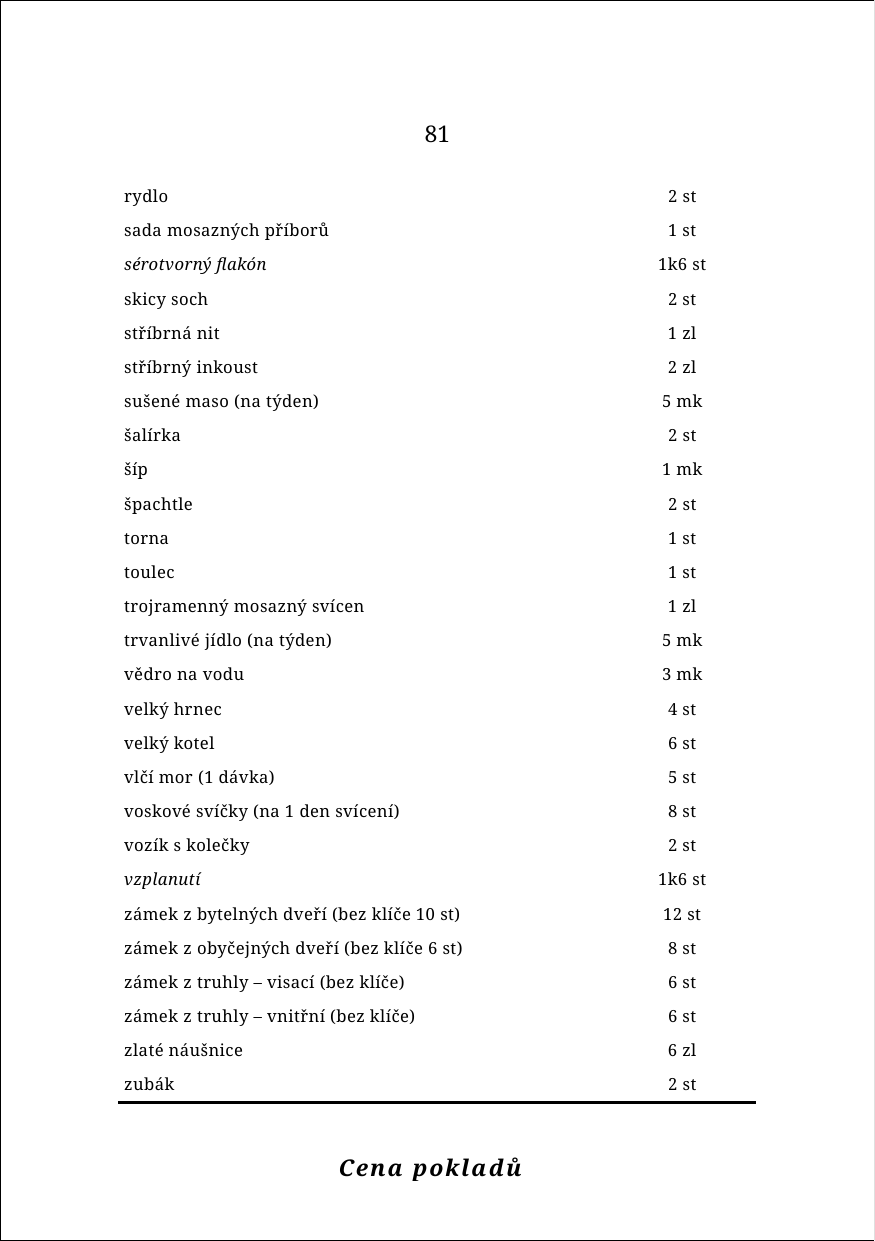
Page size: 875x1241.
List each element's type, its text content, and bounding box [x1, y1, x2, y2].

table_cell stříbrná nit [118, 316, 608, 350]
table_cell sušené maso (na týden) [118, 384, 608, 418]
table_cell 8 st [608, 931, 756, 965]
table_cell zámek z⁠ truhly – visací (bez klíče) [118, 965, 608, 999]
table_cell vlčí mor (1 dávka) [118, 760, 608, 794]
table_cell 1 zl [608, 316, 756, 350]
table_cell 6 st [608, 999, 756, 1033]
table_cell 2 zl [608, 350, 756, 384]
table_cell zámek z⁠ bytelných dveří (bez klíče 10 st) [118, 896, 608, 931]
table_cell sérotvorný flakón [118, 247, 608, 281]
table_cell 1k6 st [608, 862, 756, 896]
table_cell zámek z⁠ obyčejných dveří (bez klíče 6 st) [118, 931, 608, 965]
table_cell 1 mk [608, 452, 756, 486]
table_cell torna [118, 521, 608, 555]
table_cell 5 mk [608, 623, 756, 657]
table_cell 1 st [608, 213, 756, 247]
table_cell 5 st [608, 760, 756, 794]
table_cell 6 st [608, 726, 756, 760]
table_cell skicy soch [118, 281, 608, 316]
table_cell 1 zl [608, 589, 756, 623]
table_cell voskové svíčky (na 1 den svícení) [118, 794, 608, 828]
table_cell 2 st [608, 828, 756, 862]
table_cell 8 st [608, 794, 756, 828]
table_cell 2 st [608, 486, 756, 521]
table_cell 2 st [608, 281, 756, 316]
table_cell velký kotel [118, 726, 608, 760]
table_cell 2 st [608, 1067, 756, 1101]
table_cell vzplanutí [118, 862, 608, 896]
table_cell 1 st [608, 521, 756, 555]
table_cell velký hrnec [118, 691, 608, 726]
table_cell špachtle [118, 486, 608, 521]
table_cell toulec [118, 555, 608, 589]
table_cell 6 st [608, 965, 756, 999]
table_cell 1 st [608, 555, 756, 589]
table_cell trojramenný mosazný svícen [118, 589, 608, 623]
table_cell 3 mk [608, 657, 756, 691]
table_cell 6 zl [608, 1033, 756, 1067]
table_cell šalírka [118, 418, 608, 452]
table_cell 4 st [608, 691, 756, 726]
table_cell zámek z⁠ truhly – vnitřní (bez klíče) [118, 999, 608, 1033]
table_cell zubák [118, 1067, 608, 1101]
table_cell 1k6 st [608, 247, 756, 281]
table_cell rydlo [118, 179, 608, 213]
table_cell trvanlivé jídlo (na týden) [118, 623, 608, 657]
table_cell stříbrný inkoust [118, 350, 608, 384]
table_cell vědro na vodu [118, 657, 608, 691]
table_cell šíp [118, 452, 608, 486]
table_cell zlaté náušnice [118, 1033, 608, 1067]
table_cell 2 st [608, 179, 756, 213]
table_cell vozík s kolečky [118, 828, 608, 862]
table_cell 2 st [608, 418, 756, 452]
table_cell 12 st [608, 896, 756, 931]
table_cell sada mosazných příborů [118, 213, 608, 247]
table_cell 5 mk [608, 384, 756, 418]
